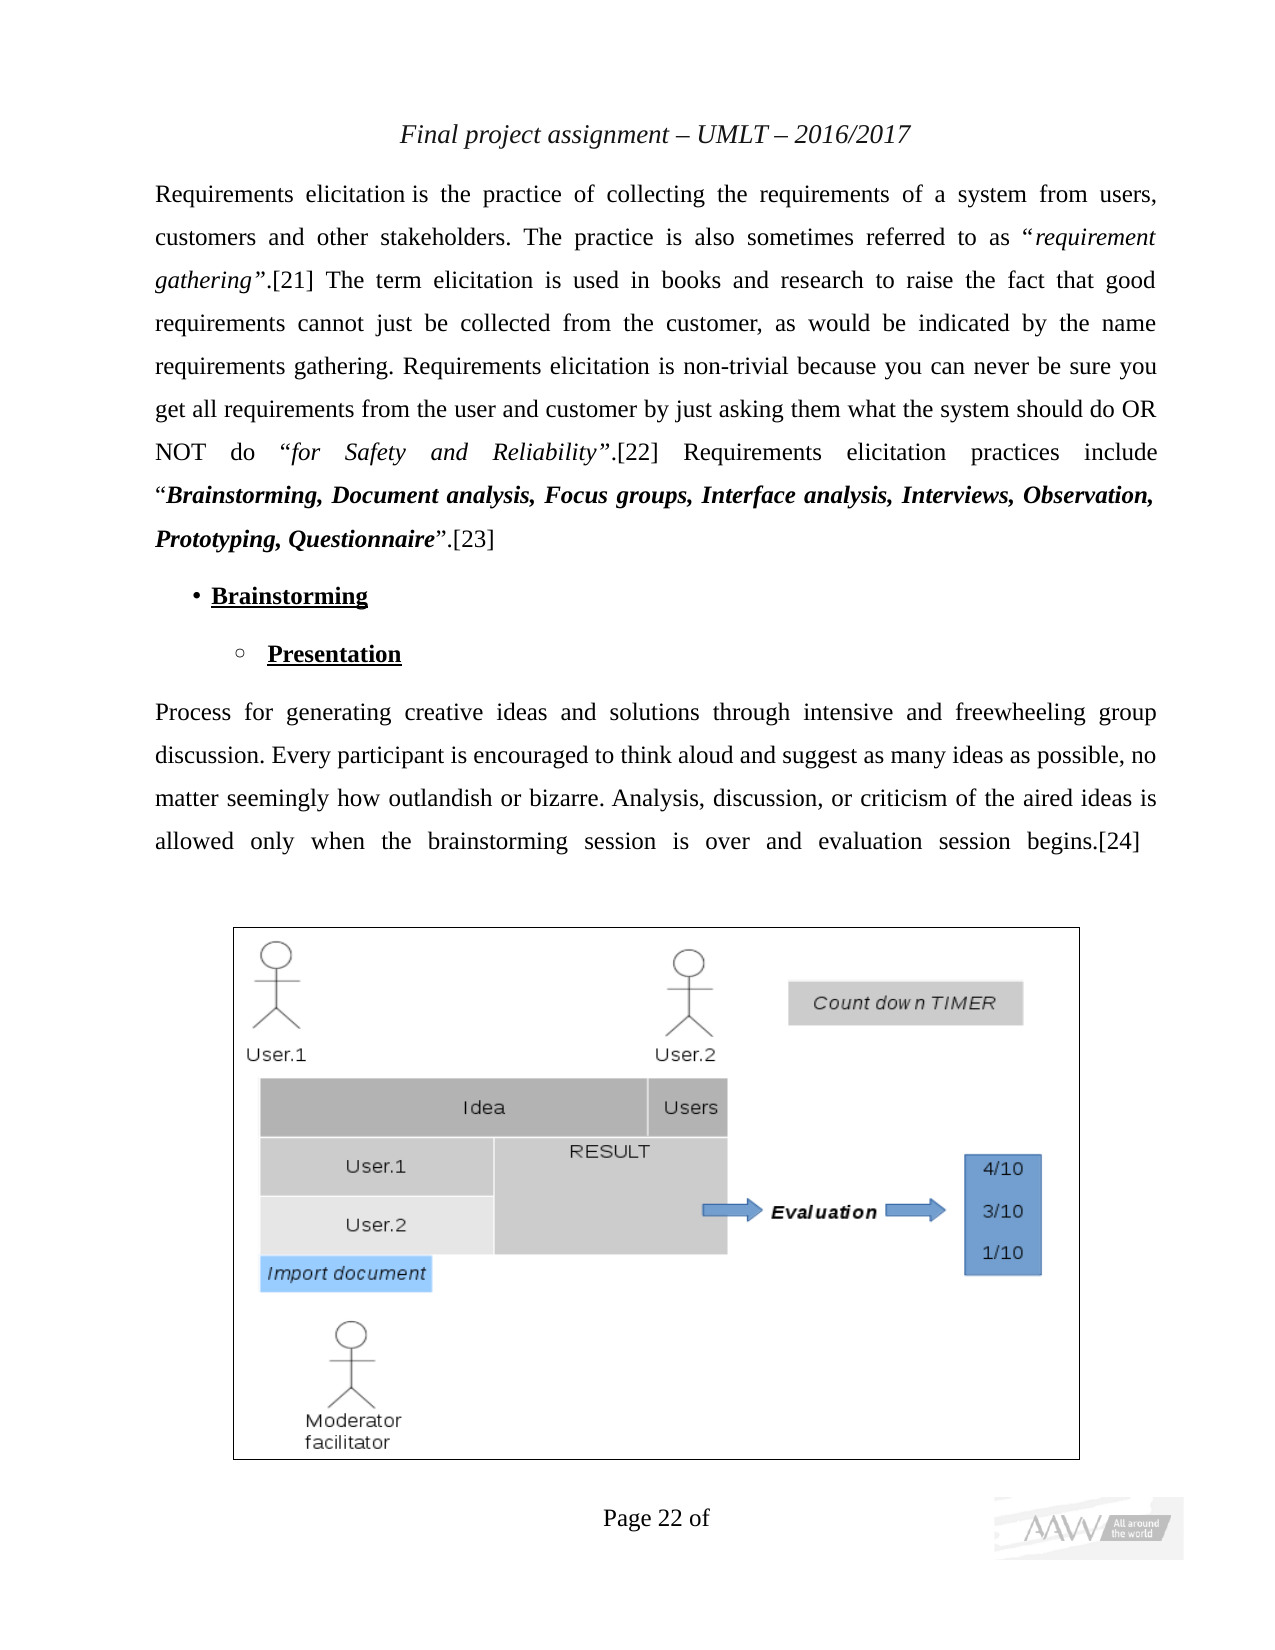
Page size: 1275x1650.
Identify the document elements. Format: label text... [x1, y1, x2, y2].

picture [994, 1497, 1184, 1560]
picture [236, 930, 1077, 1457]
list Brainstorming [192, 581, 1158, 610]
text Process for generating creative ideas and solutions through intensive and freewheeling group discussion. Every participant is encouraged to think aloud and suggest as many ideas as possible, no matter seemingly how outlandish or bizarre. Analysis, discussion, or criticism of the aired ideas is allowed only when the brainstorming session is over and evaluation session begins.[24] [155, 697, 1158, 898]
text Requirements elicitation is the practice of collecting the requirements of a system from users, customers and other stakeholders. The practice is also sometimes referred to as “requirement gathering”.[21] The term elicitation is used in books and research to raise the fact that good requirements cannot just be collected from the customer, as would be indicated by the name requirements gathering. Requirements elicitation is non-trivial because you can never be sure you get all requirements from the user and customer by just asking them what the system should do OR NOT do “for Safety and Reliability”.[22] Requirements elicitation practices include “Brainstorming, Document analysis, Focus groups, Interface analysis, Interviews, Observation, Prototyping, Questionnaire”.[23] [155, 179, 1158, 552]
list Presentation [230, 639, 1158, 668]
